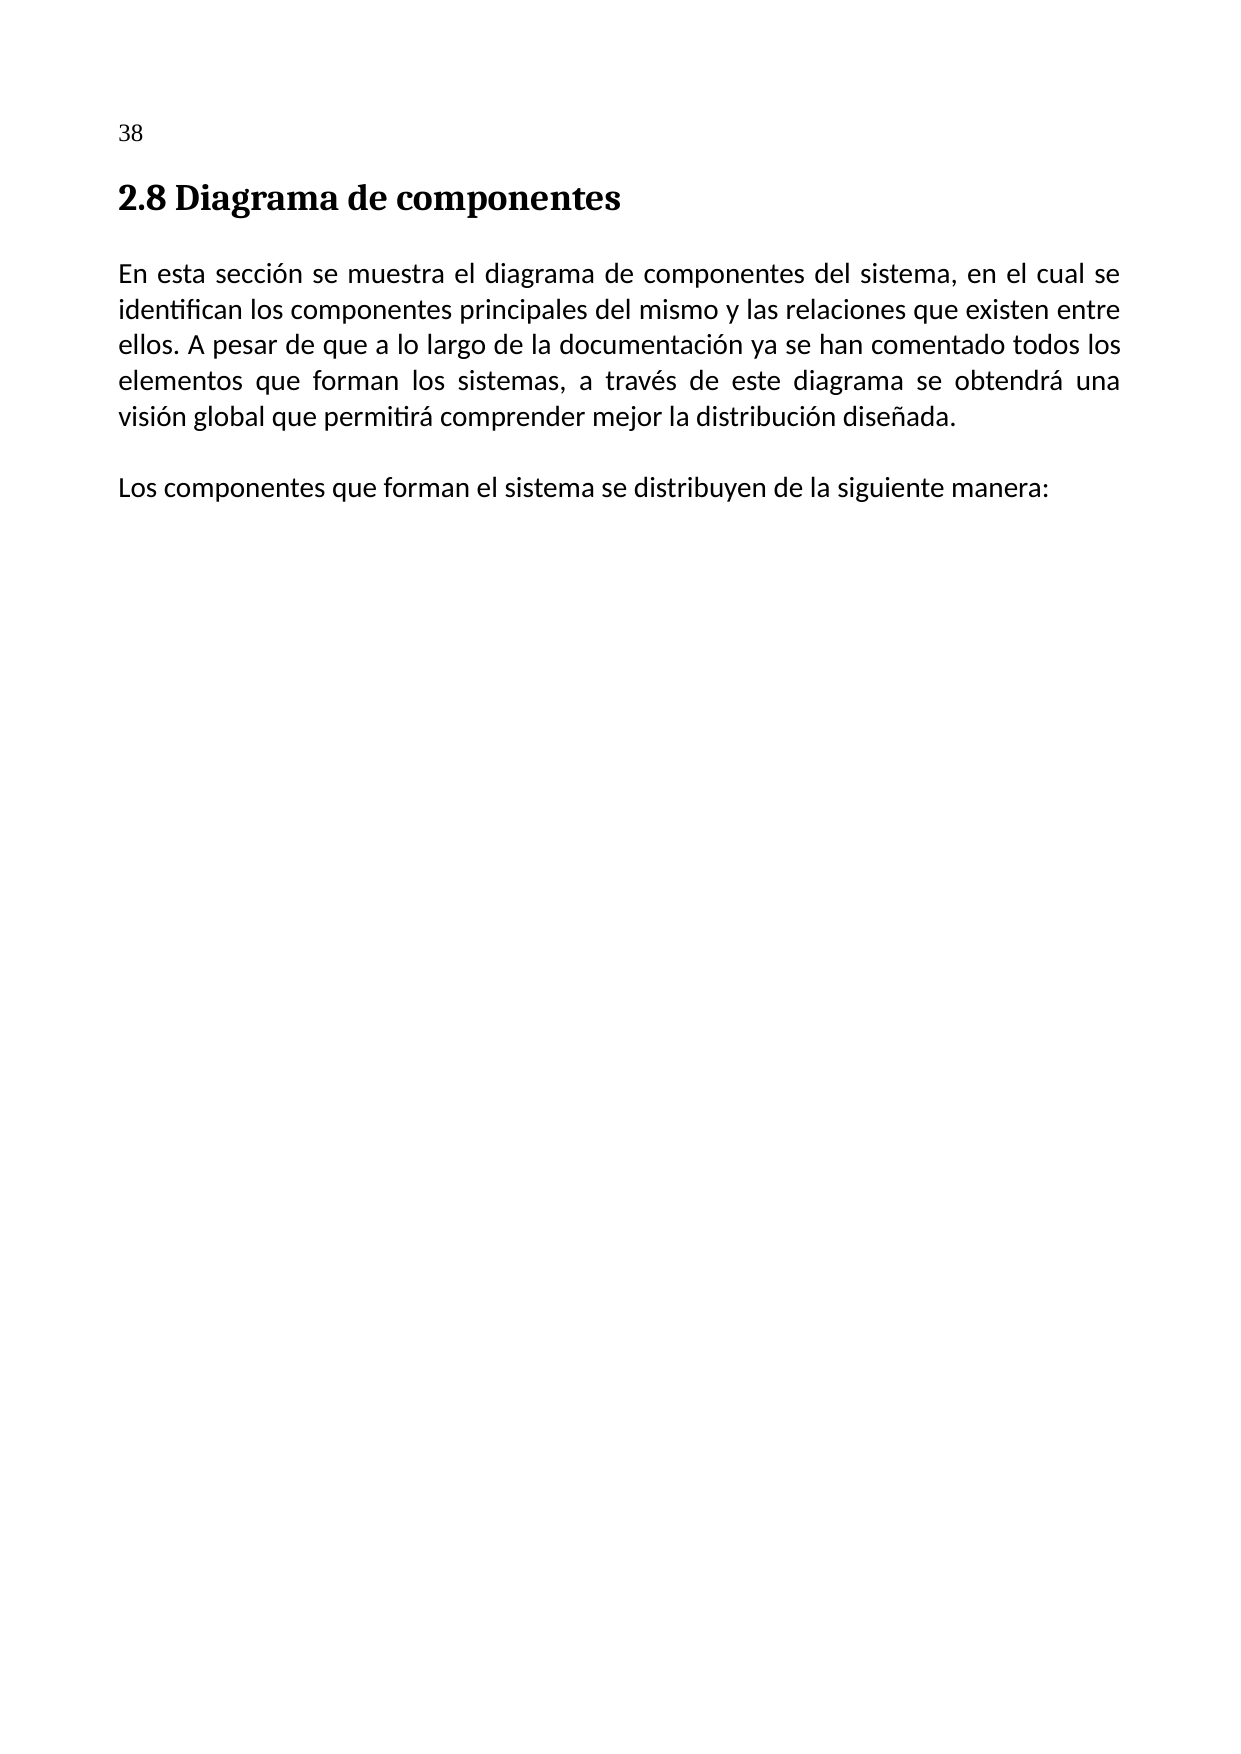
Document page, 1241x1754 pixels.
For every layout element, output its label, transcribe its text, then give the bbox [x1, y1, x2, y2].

text 2.8 Diagrama de componentes [118, 176, 1122, 219]
text En esta sección se muestra el diagrama de componentes del sistema, en el cual se identifican los componentes principales del mismo y las relaciones que existen entre ellos. A pesar de que a lo largo de la documentación ya se han comentado todos los elementos que forman los sistemas, a través de este diagrama se obtendrá una visión global que permitirá comprender mejor la distribución diseñada. [118, 255, 1122, 433]
text Los componentes que forman el sistema se distribuyen de la siguiente manera: [118, 469, 1122, 504]
